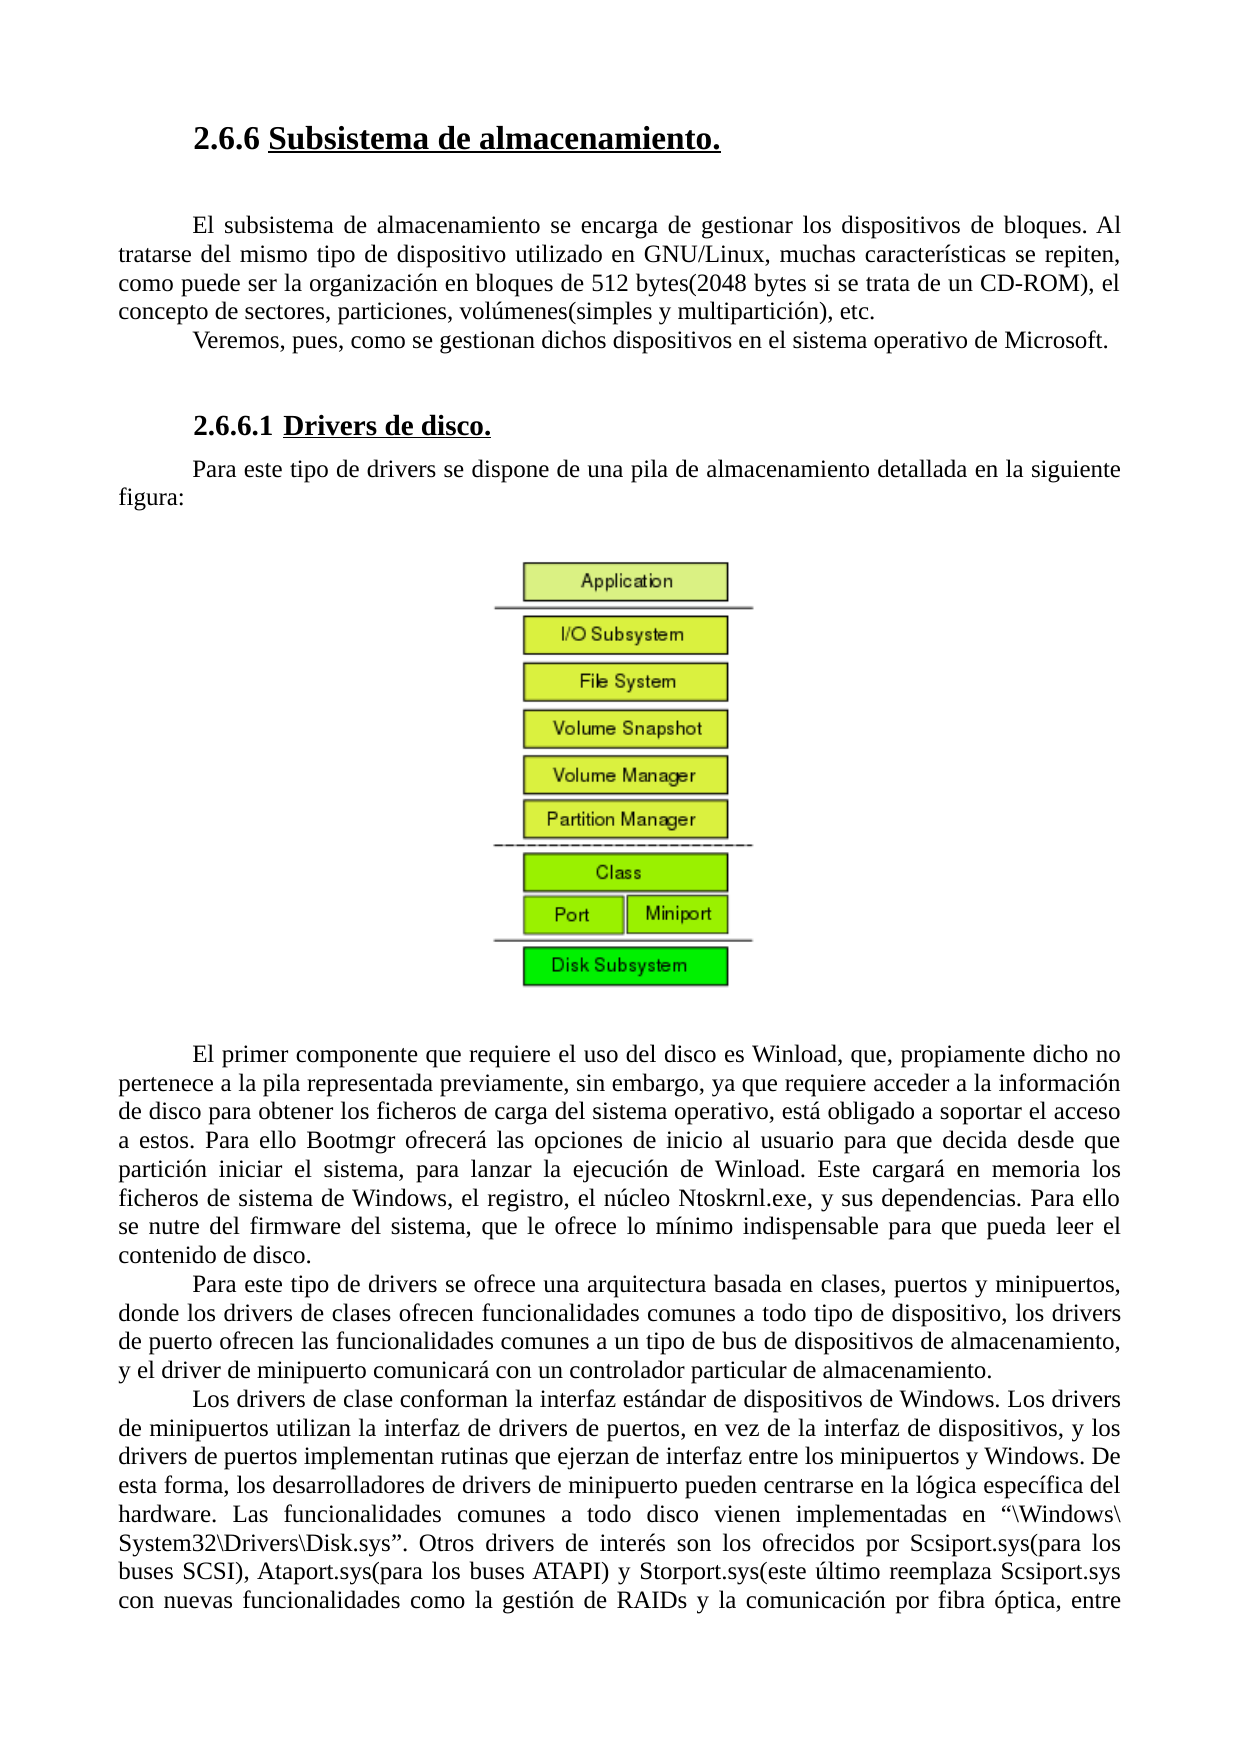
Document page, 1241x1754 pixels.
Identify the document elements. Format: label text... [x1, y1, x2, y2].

picture [470, 540, 770, 1011]
text Los drivers de clase conforman la interfaz estándar de dispositivos de Windows. Los drivers de minipuertos utilizan la interfaz de drivers de puertos, en vez de la interfaz de dispositivos, y los drivers de puertos implementan rutinas que ejerzan de interfaz entre los minipuertos y Windows. De esta forma, los desarrolladores de drivers de minipuerto pueden centrarse en la lógica específica del hardware. Las funcionalidades comunes a todo disco vienen implementadas en “\Windows\System32\Drivers\Disk.sys”. Otros drivers de interés son los ofrecidos por Scsiport.sys(para los buses SCSI), Ataport.sys(para los buses ATAPI) y Storport.sys(este último reemplaza Scsiport.sys con nuevas funcionalidades como la gestión de RAIDs y la comunicación por fibra óptica, entre [118, 1384, 1122, 1614]
text Veremos, pues, como se gestionan dichos dispositivos en el sistema operativo de Microsoft. [118, 325, 1122, 354]
text Para este tipo de drivers se ofrece una arquitectura basada en clases, puertos y minipuertos, donde los drivers de clases ofrecen funcionalidades comunes a todo tipo de dispositivo, los drivers de puerto ofrecen las funcionalidades comunes a un tipo de bus de dispositivos de almacenamiento, y el driver de minipuerto comunicará con un controlador particular de almacenamiento. [118, 1269, 1122, 1384]
subtitle Subsistema de almacenamiento. [193, 118, 1122, 156]
text El subsistema de almacenamiento se encarga de gestionar los dispositivos de bloques. Al tratarse del mismo tipo de dispositivo utilizado en GNU/Linux, muchas características se repiten, como puede ser la organización en bloques de 512 bytes(2048 bytes si se trata de un CD-ROM), el concepto de sectores, particiones, volúmenes(simples y multipartición), etc. [118, 210, 1122, 325]
text El primer componente que requiere el uso del disco es Winload, que, propiamente dicho no pertenece a la pila representada previamente, sin embargo, ya que requiere acceder a la información de disco para obtener los ficheros de carga del sistema operativo, está obligado a soportar el acceso a estos. Para ello Bootmgr ofrecerá las opciones de inicio al usuario para que decida desde que partición iniciar el sistema, para lanzar la ejecución de Winload. Este cargará en memoria los ficheros de sistema de Windows, el registro, el núcleo Ntoskrnl.exe, y sus dependencias. Para ello se nutre del firmware del sistema, que le ofrece lo mínimo indispensable para que pueda leer el contenido de disco. [118, 1039, 1122, 1269]
text Para este tipo de drivers se dispone de una pila de almacenamiento detallada en la siguiente figura: [118, 454, 1122, 511]
subtitle Drivers de disco. [193, 408, 1122, 441]
